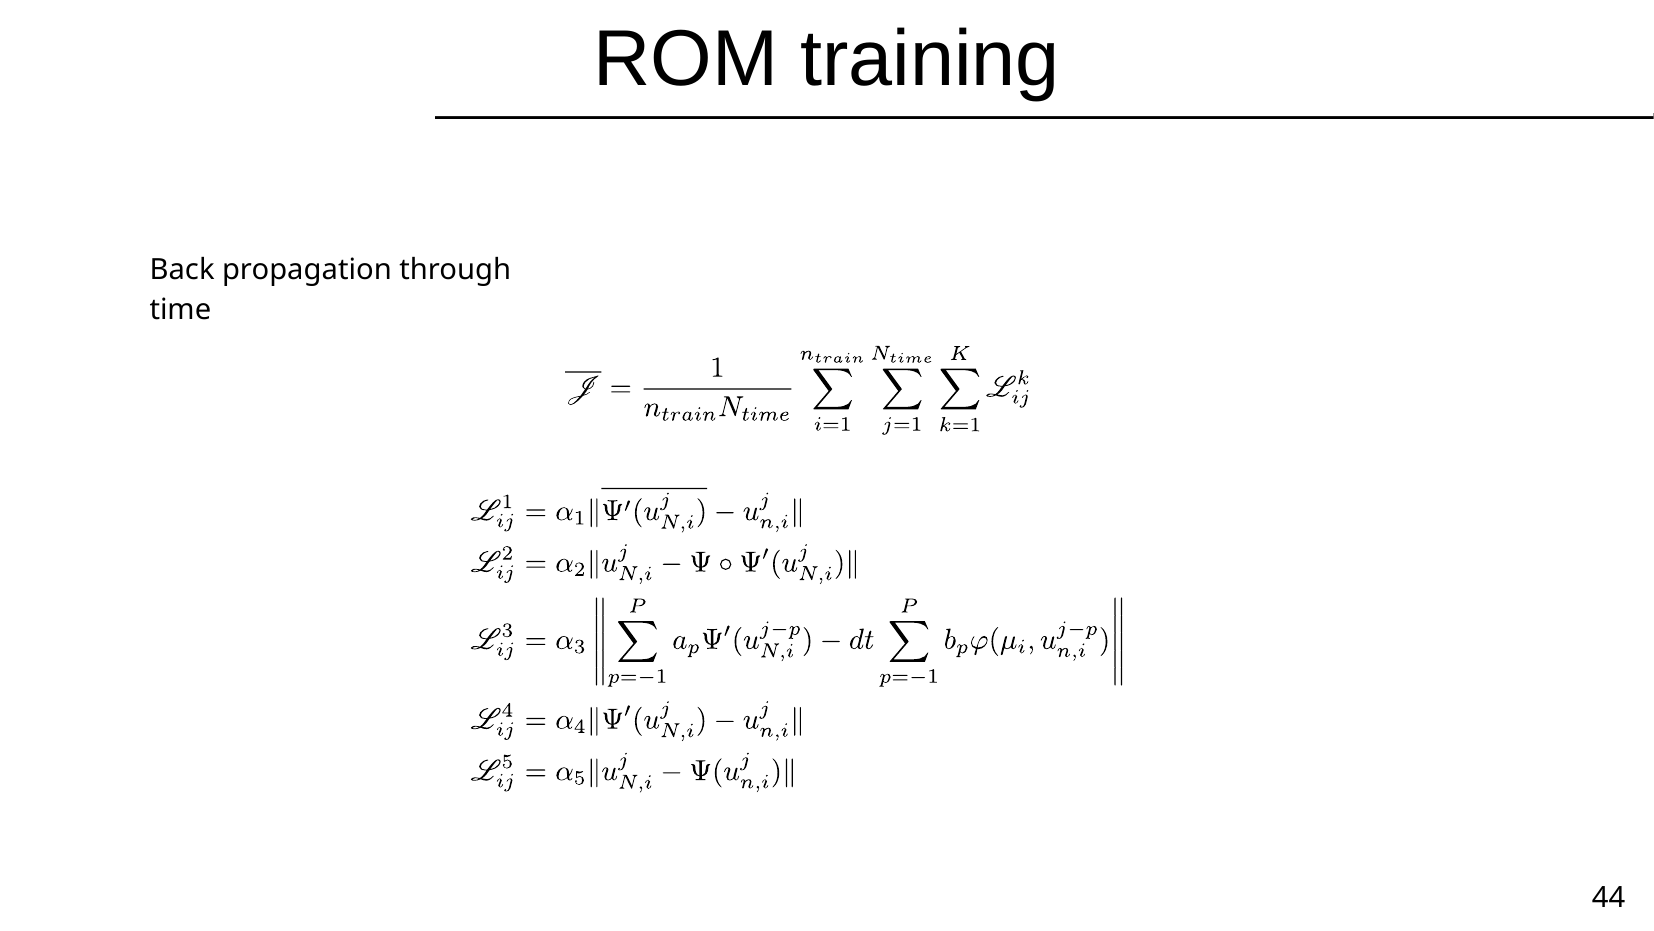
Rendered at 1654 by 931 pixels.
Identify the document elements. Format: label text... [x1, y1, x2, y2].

picture [469, 344, 1124, 794]
text_box Back propagation through time [134, 241, 580, 300]
title ROM training [0, 0, 1654, 117]
